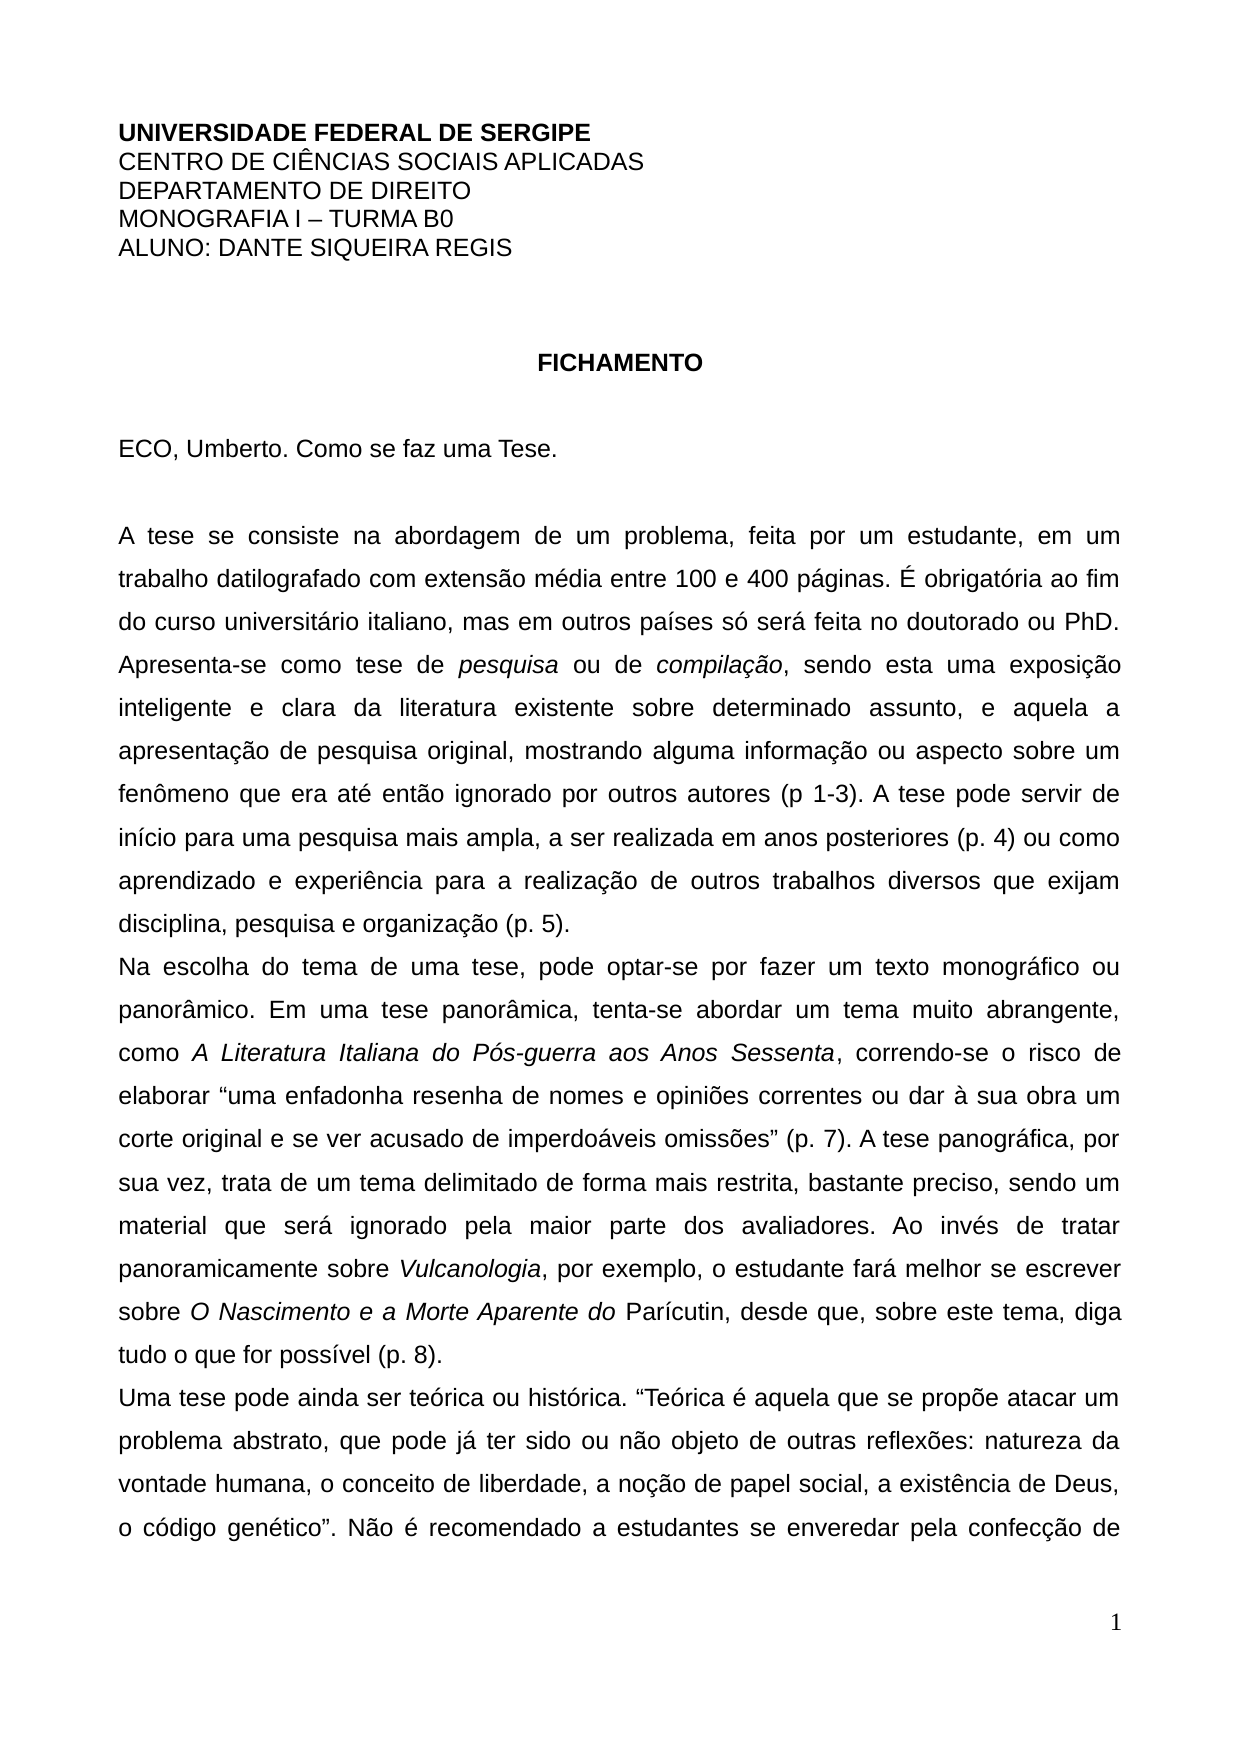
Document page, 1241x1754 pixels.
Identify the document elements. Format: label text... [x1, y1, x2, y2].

text CENTRO DE CIÊNCIAS SOCIAIS APLICADAS [118, 147, 1122, 176]
text A tese se consiste na abordagem de um problema, feita por um estudante, em um trabalho datilografado com extensão média entre 100 e 400 páginas. É obrigatória ao fim do curso universitário italiano, mas em outros países só será feita no doutorado ou PhD. Apresenta-se como tese de pesquisa ou de compilação, sendo esta uma exposição inteligente e clara da literatura existente sobre determinado assunto, e aquela a apresentação de pesquisa original, mostrando alguma informação ou aspecto sobre um fenômeno que era até então ignorado por outros autores (p 1-3). A tese pode servir de início para uma pesquisa mais ampla, a ser realizada em anos posteriores (p. 4) ou como aprendizado e experiência para a realização de outros trabalhos diversos que exijam disciplina, pesquisa e organização (p. 5). [118, 521, 1122, 937]
text DEPARTAMENTO DE DIREITO [118, 176, 1122, 204]
text ECO, Umberto. Como se faz uma Tese. [118, 434, 1122, 463]
text Uma tese pode ainda ser teórica ou histórica. “Teórica é aquela que se propõe atacar um problema abstrato, que pode já ter sido ou não objeto de outras reflexões: natureza da vontade humana, o conceito de liberdade, a noção de papel social, a existência de Deus, o código genético”. Não é recomendado a estudantes se enveredar pela confecção de [118, 1383, 1122, 1541]
text FICHAMENTO [118, 348, 1122, 377]
text ALUNO: DANTE SIQUEIRA REGIS [118, 233, 1122, 262]
text Na escolha do tema de uma tese, pode optar-se por fazer um texto monográfico ou panorâmico. Em uma tese panorâmica, tenta-se abordar um tema muito abrangente, como A Literatura Italiana do Pós-guerra aos Anos Sessenta, correndo-se o risco de elaborar “uma enfadonha resenha de nomes e opiniões correntes ou dar à sua obra um corte original e se ver acusado de imperdoáveis omissões” (p. 7). A tese panográfica, por sua vez, trata de um tema delimitado de forma mais restrita, bastante preciso, sendo um material que será ignorado pela maior parte dos avaliadores. Ao invés de tratar panoramicamente sobre Vulcanologia, por exemplo, o estudante fará melhor se escrever sobre O Nascimento e a Morte Aparente do Parícutin, desde que, sobre este tema, diga tudo o que for possível (p. 8). [118, 952, 1122, 1369]
text MONOGRAFIA I – TURMA B0 [118, 204, 1122, 233]
text UNIVERSIDADE FEDERAL DE SERGIPE [118, 118, 1122, 147]
